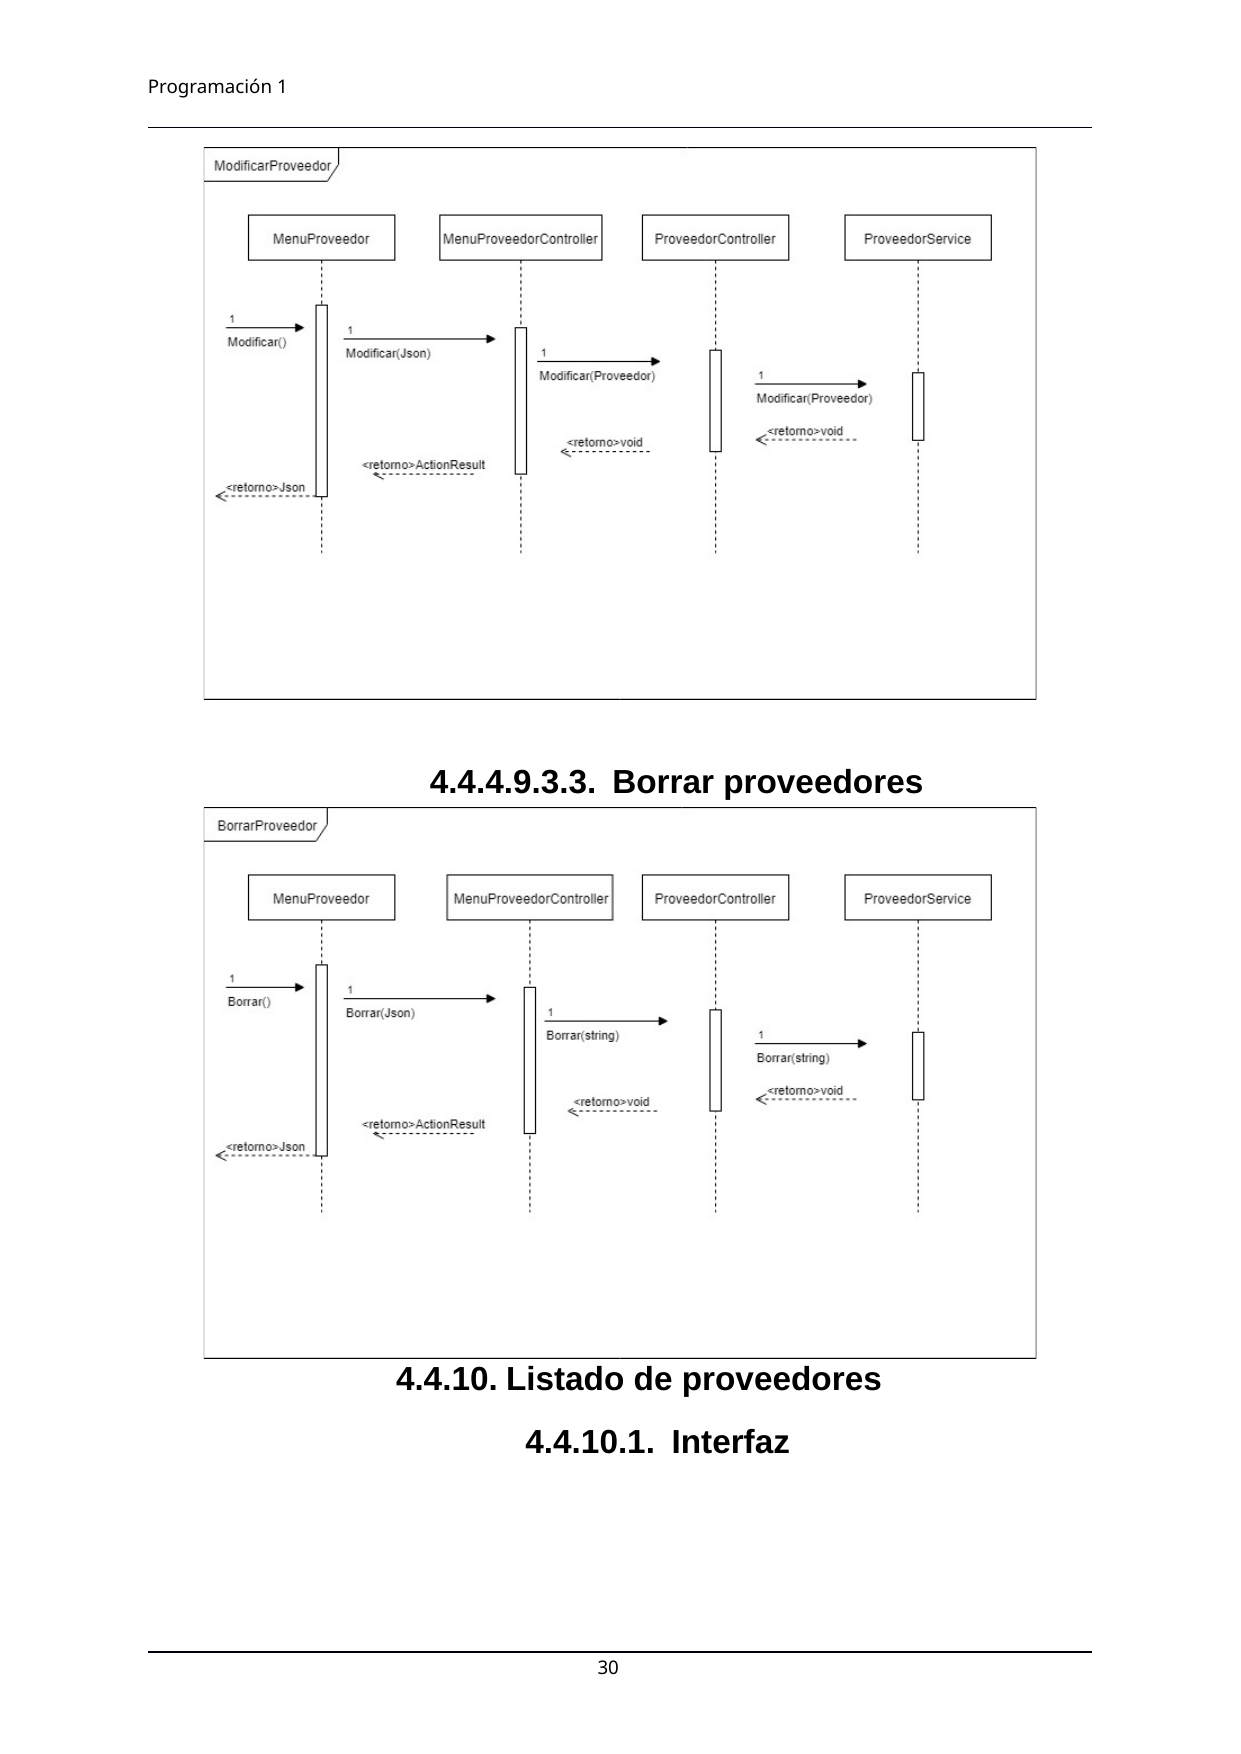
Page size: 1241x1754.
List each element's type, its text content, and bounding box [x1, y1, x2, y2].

picture [203, 147, 1037, 700]
title Borrar proveedores [260, 763, 1092, 801]
picture [203, 807, 1037, 1359]
title Listado de proveedores [185, 1248, 1092, 1397]
title Interfaz [223, 1422, 1092, 1461]
